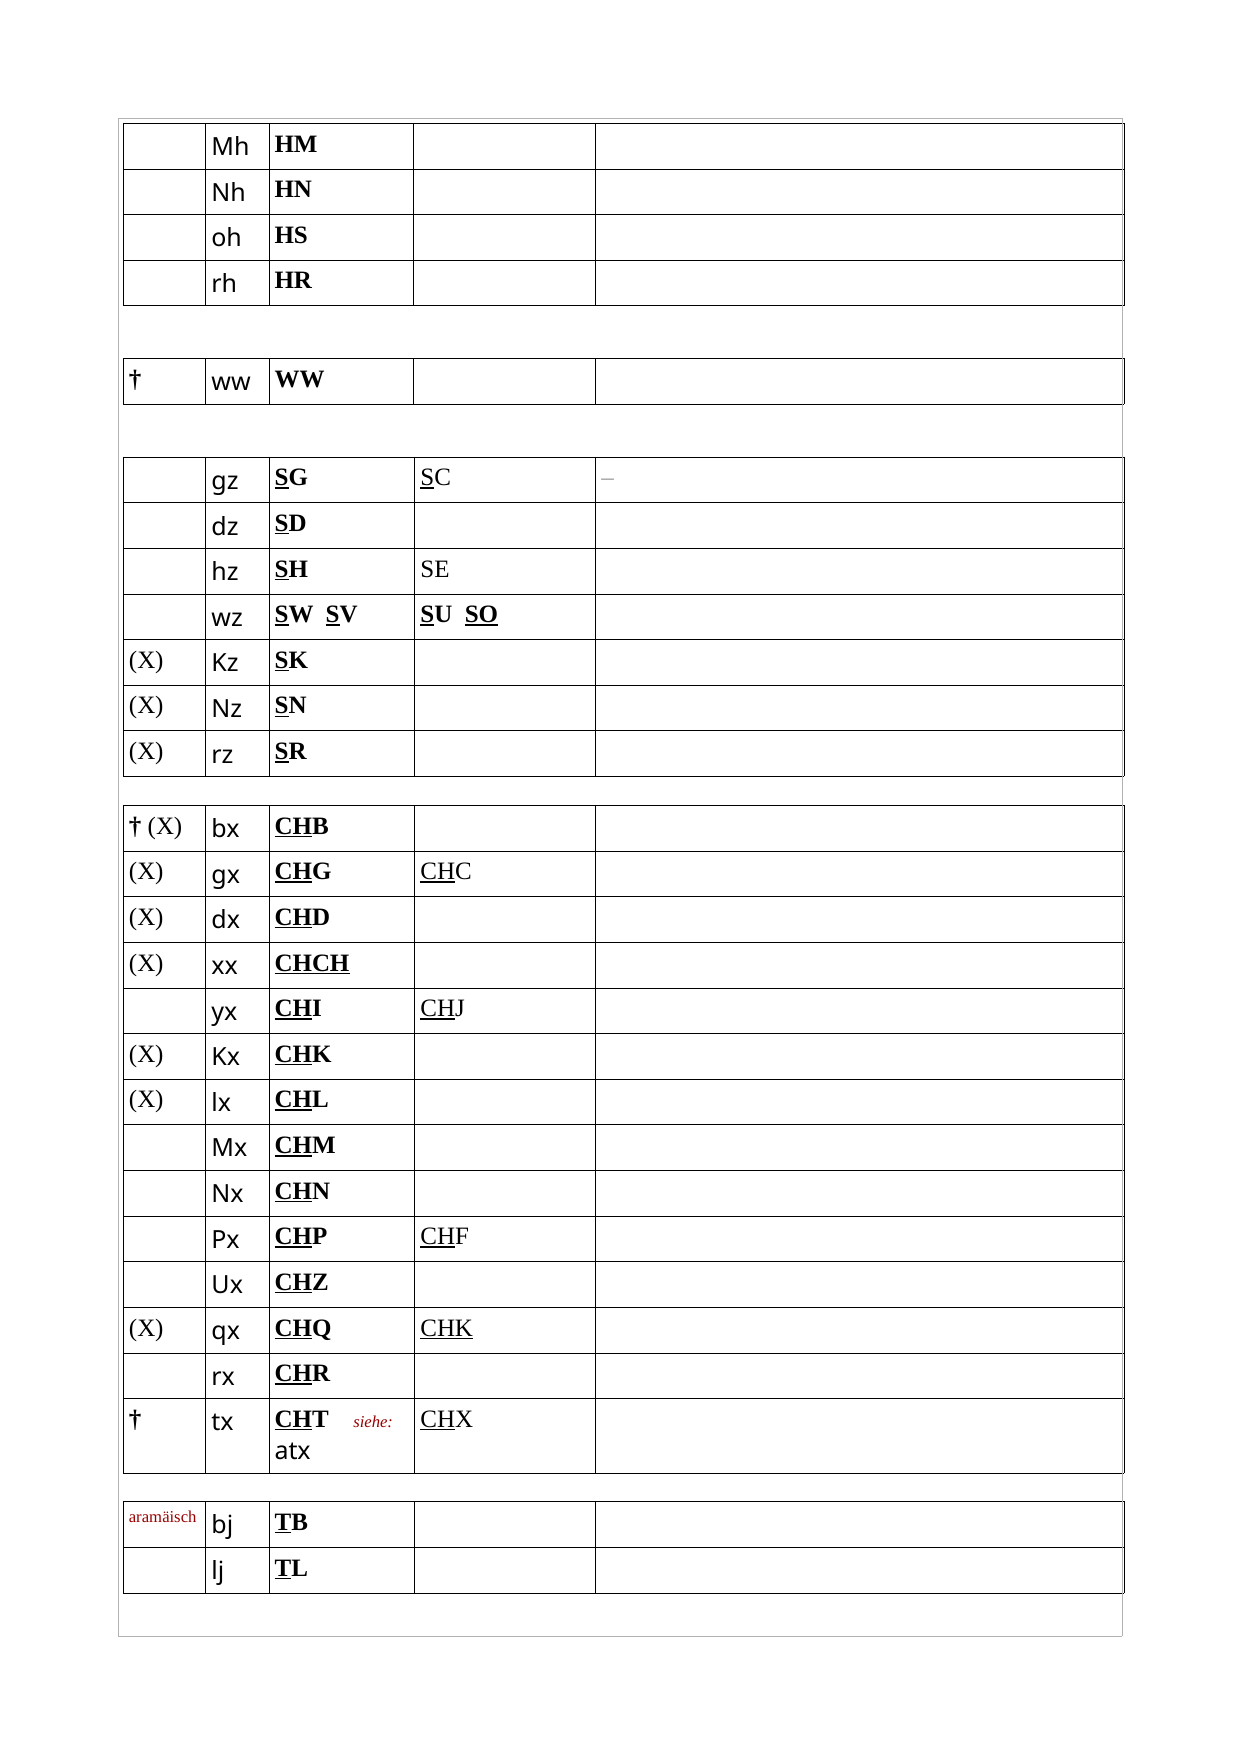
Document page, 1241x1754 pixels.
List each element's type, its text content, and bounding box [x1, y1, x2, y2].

table_cell (X) [124, 943, 205, 987]
table_header bx [206, 806, 269, 851]
table_cell [596, 1080, 1122, 1124]
table_cell SR [270, 731, 414, 776]
table_cell CHK [415, 1308, 595, 1352]
table_cell [415, 1354, 595, 1398]
table_header – [596, 458, 1122, 502]
table_cell [124, 1354, 205, 1398]
table_cell [596, 1034, 1122, 1079]
table_cell tx [206, 1399, 269, 1472]
table_cell CHI [270, 989, 414, 1033]
table_cell [596, 989, 1122, 1033]
table_cell Nh [206, 170, 269, 214]
table_cell [596, 1125, 1122, 1170]
table_cell hz [206, 549, 269, 593]
table_cell SD [270, 503, 414, 548]
table_header [596, 1502, 1122, 1547]
table_header [415, 806, 595, 851]
table_header TB [270, 1502, 414, 1547]
table_cell CHM [270, 1125, 414, 1170]
table_cell yx [206, 989, 269, 1033]
table_header † (X) [124, 806, 205, 851]
table_cell [415, 1548, 595, 1592]
table_header bj [206, 1502, 269, 1547]
table_cell [415, 731, 595, 776]
table_cell CHP [270, 1217, 414, 1261]
table_cell [124, 124, 205, 168]
table_cell (X) [124, 852, 205, 896]
table_cell TL [270, 1548, 414, 1592]
table_cell CHZ [270, 1262, 414, 1307]
table_cell CHT siehe: atx [270, 1399, 414, 1472]
table_cell CHJ [415, 989, 595, 1033]
table_cell [596, 1354, 1122, 1398]
table_cell [415, 1080, 595, 1124]
table_cell [596, 1399, 1122, 1472]
table_cell rz [206, 731, 269, 776]
table_cell [596, 549, 1122, 593]
table_cell lj [206, 1548, 269, 1592]
table_cell [415, 1125, 595, 1170]
table_cell rh [206, 261, 269, 305]
table_header WW [270, 359, 413, 404]
table_cell (X) [124, 686, 205, 730]
table_cell CHC [415, 852, 595, 896]
table_cell CHCH [270, 943, 414, 987]
table_header [414, 359, 595, 404]
table_cell Nz [206, 686, 269, 730]
table_cell rx [206, 1354, 269, 1398]
table_cell [596, 852, 1122, 896]
table_header [124, 458, 205, 502]
table_cell (X) [124, 731, 205, 776]
table_cell Kz [206, 640, 269, 685]
table_cell [415, 640, 595, 685]
table_cell [124, 1125, 205, 1170]
table_cell (X) [124, 1308, 205, 1352]
table_cell Nx [206, 1171, 269, 1216]
table_cell [415, 1034, 595, 1079]
table_cell [414, 170, 595, 214]
table_cell [596, 1308, 1122, 1352]
table_cell [124, 989, 205, 1033]
table_cell [124, 1548, 205, 1592]
table_cell [596, 1171, 1122, 1216]
table_cell [596, 640, 1122, 685]
table_cell [414, 124, 595, 168]
table_cell wz [206, 595, 269, 639]
table_cell oh [206, 215, 269, 260]
table_cell [415, 1262, 595, 1307]
table_cell CHN [270, 1171, 414, 1216]
table_cell xx [206, 943, 269, 987]
table_cell SE [415, 549, 595, 593]
table_cell [414, 261, 595, 305]
table_cell CHQ [270, 1308, 414, 1352]
table_cell [124, 595, 205, 639]
table_cell [124, 170, 205, 214]
table_cell [596, 943, 1122, 987]
table_cell [124, 261, 205, 305]
table_cell CHL [270, 1080, 414, 1124]
table_cell Kx [206, 1034, 269, 1079]
table_cell [415, 897, 595, 942]
table_cell [414, 215, 595, 260]
table_header SG [270, 458, 414, 502]
table_cell CHF [415, 1217, 595, 1261]
table_cell SH [270, 549, 414, 593]
table_cell [596, 124, 1122, 168]
table_cell Mh [206, 124, 269, 168]
table_cell dx [206, 897, 269, 942]
table_cell HM [270, 124, 413, 168]
table_cell [124, 549, 205, 593]
table_cell [415, 503, 595, 548]
table_cell [596, 1262, 1122, 1307]
table_cell [124, 1171, 205, 1216]
table_cell (X) [124, 1034, 205, 1079]
table_cell HN [270, 170, 413, 214]
table_cell CHD [270, 897, 414, 942]
table_cell [596, 261, 1122, 305]
table_cell dz [206, 503, 269, 548]
table_cell (X) [124, 897, 205, 942]
table_cell Px [206, 1217, 269, 1261]
table_cell CHK [270, 1034, 414, 1079]
table_header aramäisch [124, 1502, 205, 1547]
table_cell [415, 1171, 595, 1216]
table_cell [596, 503, 1122, 548]
table_cell HR [270, 261, 413, 305]
table_cell (X) [124, 640, 205, 685]
table_cell gx [206, 852, 269, 896]
table_header † [124, 359, 205, 404]
table_cell lx [206, 1080, 269, 1124]
table_header SC [415, 458, 595, 502]
table_cell SN [270, 686, 414, 730]
table_cell [415, 943, 595, 987]
table_cell SK [270, 640, 414, 685]
table_cell [124, 215, 205, 260]
table_header [596, 806, 1122, 851]
table_header [596, 359, 1122, 404]
table_cell [415, 686, 595, 730]
table_cell CHR [270, 1354, 414, 1398]
table_cell Mx [206, 1125, 269, 1170]
table_cell [596, 686, 1122, 730]
table_cell [124, 503, 205, 548]
table_header gz [206, 458, 269, 502]
table_cell † [124, 1399, 205, 1472]
table_header ww [206, 359, 269, 404]
table_cell [596, 215, 1122, 260]
table_cell [596, 897, 1122, 942]
table_cell Ux [206, 1262, 269, 1307]
table_cell [596, 170, 1122, 214]
table_cell qx [206, 1308, 269, 1352]
table_cell (X) [124, 1080, 205, 1124]
table_cell [596, 731, 1122, 776]
table_cell [124, 1262, 205, 1307]
table_cell HS [270, 215, 413, 260]
table_cell [596, 595, 1122, 639]
table_cell CHG [270, 852, 414, 896]
table_cell CHX [415, 1399, 595, 1472]
table_cell [596, 1217, 1122, 1261]
table_header CHB [270, 806, 414, 851]
table_cell SW SV [270, 595, 414, 639]
table_cell SU SO [415, 595, 595, 639]
table_header [415, 1502, 595, 1547]
table_cell [124, 1217, 205, 1261]
table_cell [596, 1548, 1122, 1592]
